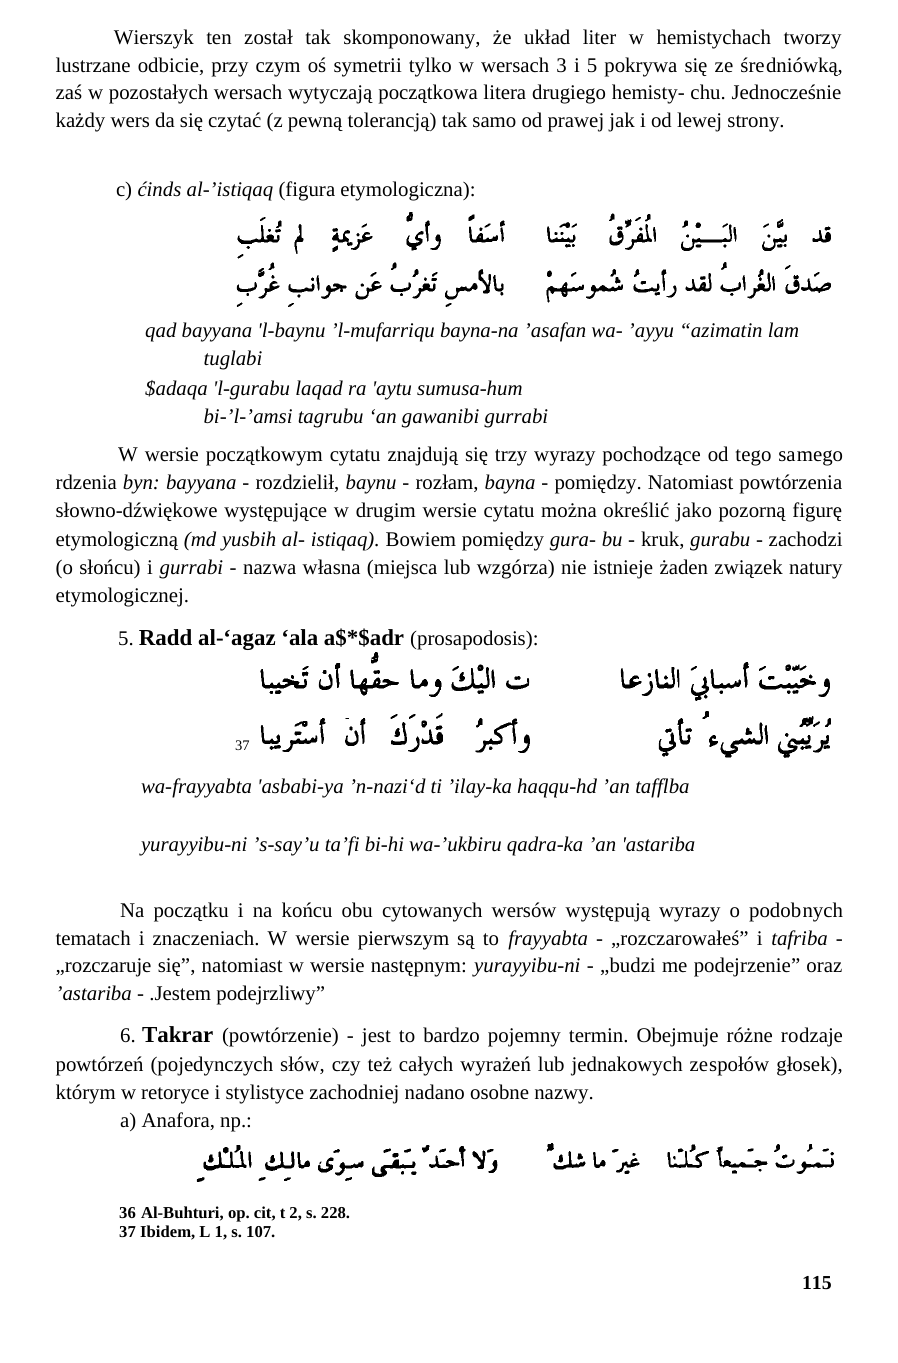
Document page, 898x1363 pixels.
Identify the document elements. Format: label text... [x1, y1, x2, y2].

picture [260, 721, 318, 752]
text 37 [235, 736, 253, 753]
picture [318, 663, 341, 690]
text wa-frayyabta 'asbabi-ya ’n-nazi‘d ti ’ilay-ka haqqu-hd ’an tafflba [141, 774, 843, 798]
list Ibidem, L 1, s. 107. [119, 1222, 381, 1241]
text c) ćinds al-’istiqaq (figura etymologiczna): [55, 177, 838, 201]
picture [658, 711, 831, 758]
list Al-Buhturi, op. cit, t 2, s. 228. [119, 1202, 381, 1222]
text $adaqa 'l-gurabu laqad ra 'aytu sumusa-hum [55, 376, 843, 399]
picture [236, 212, 831, 307]
text 5. Radd al-‘agaz ‘ala a$*$adr (prosapodosis): [55, 624, 843, 650]
text yurayyibu-ni ’s-say’u ta’fi bi-hi wa-’ukbiru qadra-ka ’an 'astariba [141, 832, 843, 856]
text bi-’l-’amsi tagrubu ‘an gawanibi gurrabi [203, 403, 843, 428]
picture [390, 713, 530, 753]
picture [546, 1143, 834, 1174]
text Wierszyk ten został tak skomponowany, że układ liter w hemistychach tworzy lustrzane odbicie, przy czym oś symetrii tylko w wersach 3 i 5 pokrywa się ze śre­dniówką, zaś w pozostałych wersach wytyczają początkowa litera drugiego hemisty- chu. Jednocześnie każdy wers da się czytać (z pewną tolerancją) tak samo od prawej jak i od lewej strony. [55, 25, 843, 132]
text qad bayyana 'l-baynu ’l-mufarriqu bayna-na ’asafan wa- ’ayyu “azimatin lam tuglabi [145, 318, 843, 370]
text 115 [802, 1271, 837, 1294]
picture [260, 666, 309, 694]
picture [196, 1145, 498, 1182]
picture [620, 667, 680, 696]
picture [319, 718, 366, 746]
picture [690, 662, 830, 701]
text Na początku i na końcu obu cytowanych wersów występują wyrazy o podob­nych tematach i znaczeniach. W wersie pierwszym są to frayyabta - „rozczarowałeś” i tafriba - „rozczaruje się”, natomiast w wersie następnym: yurayyibu-ni - „budzi me podejrzenie” oraz ’astariba - .Jestem podejrzliwy” [55, 898, 843, 1005]
picture [350, 652, 530, 697]
text a) Anafora, np.: [55, 1108, 843, 1132]
text W wersie początkowym cytatu znajdują się trzy wyrazy pochodzące od tego sa­mego rdzenia byn: bayyana - rozdzielił, baynu - rozłam, bayna - pomiędzy. Natomiast powtórzenia słowno-dźwiękowe występujące w drugim wersie cytatu można określić jako pozorną figurę etymologiczną (md yusbih al- istiqaq). Bowiem pomiędzy gura- bu - kruk, gurabu - zachodzi (o słońcu) i gurrabi - nazwa własna (miejsca lub wzgó­rza) nie istnieje żaden związek natury etymologicznej. [55, 441, 843, 607]
list Takrar (powtórzenie) - jest to bardzo pojemny termin. Obejmuje różne ro­dzaje powtórzeń (pojedynczych słów, czy też całych wyrażeń lub jednakowych ze­społów głosek), którym w retoryce i stylistyce zachodniej nadano osobne nazwy. [55, 1021, 843, 1104]
